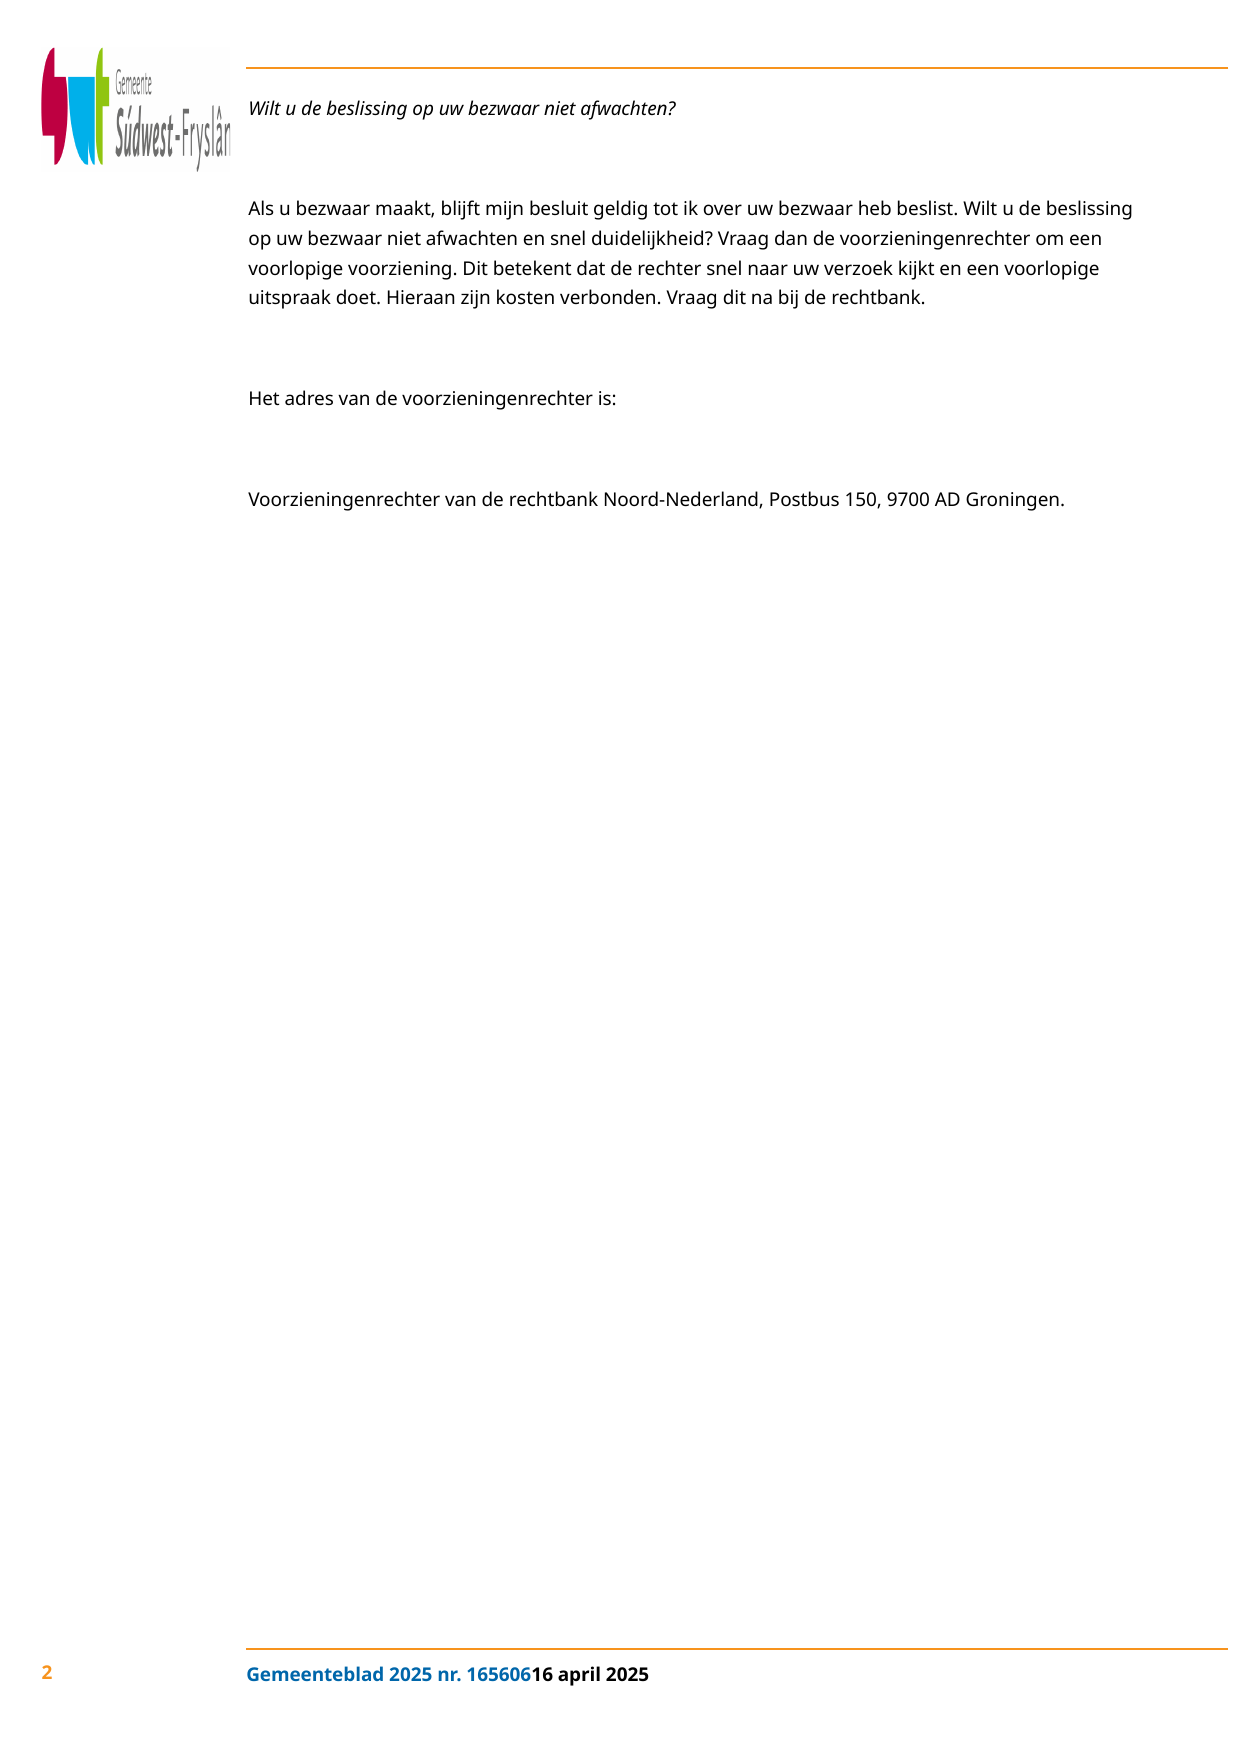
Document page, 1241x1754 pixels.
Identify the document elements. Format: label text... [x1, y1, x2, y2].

text Voorzieningenrechter van de rechtbank Noord-Nederland, Postbus 150, 9700 AD Groningen. [248, 486, 1152, 512]
text Wilt u de beslissing op uw bezwaar niet afwachten? [248, 95, 1152, 121]
text Als u bezwaar maakt, blijft mijn besluit geldig tot ik over uw bezwaar heb beslist. Wilt u de beslissing op uw bezwaar niet afwachten en snel duidelijkheid? Vraag dan de voorzieningenrechter om een voorlopige voorziening. Dit betekent dat de rechter snel naar uw verzoek kijkt en een voorlopige uitspraak doet. Hieraan zijn kosten verbonden. Vraag dit na bij de rechtbank. [248, 196, 1152, 310]
picture [41, 47, 231, 172]
text Het adres van de voorzieningenrechter is: [248, 385, 1152, 411]
